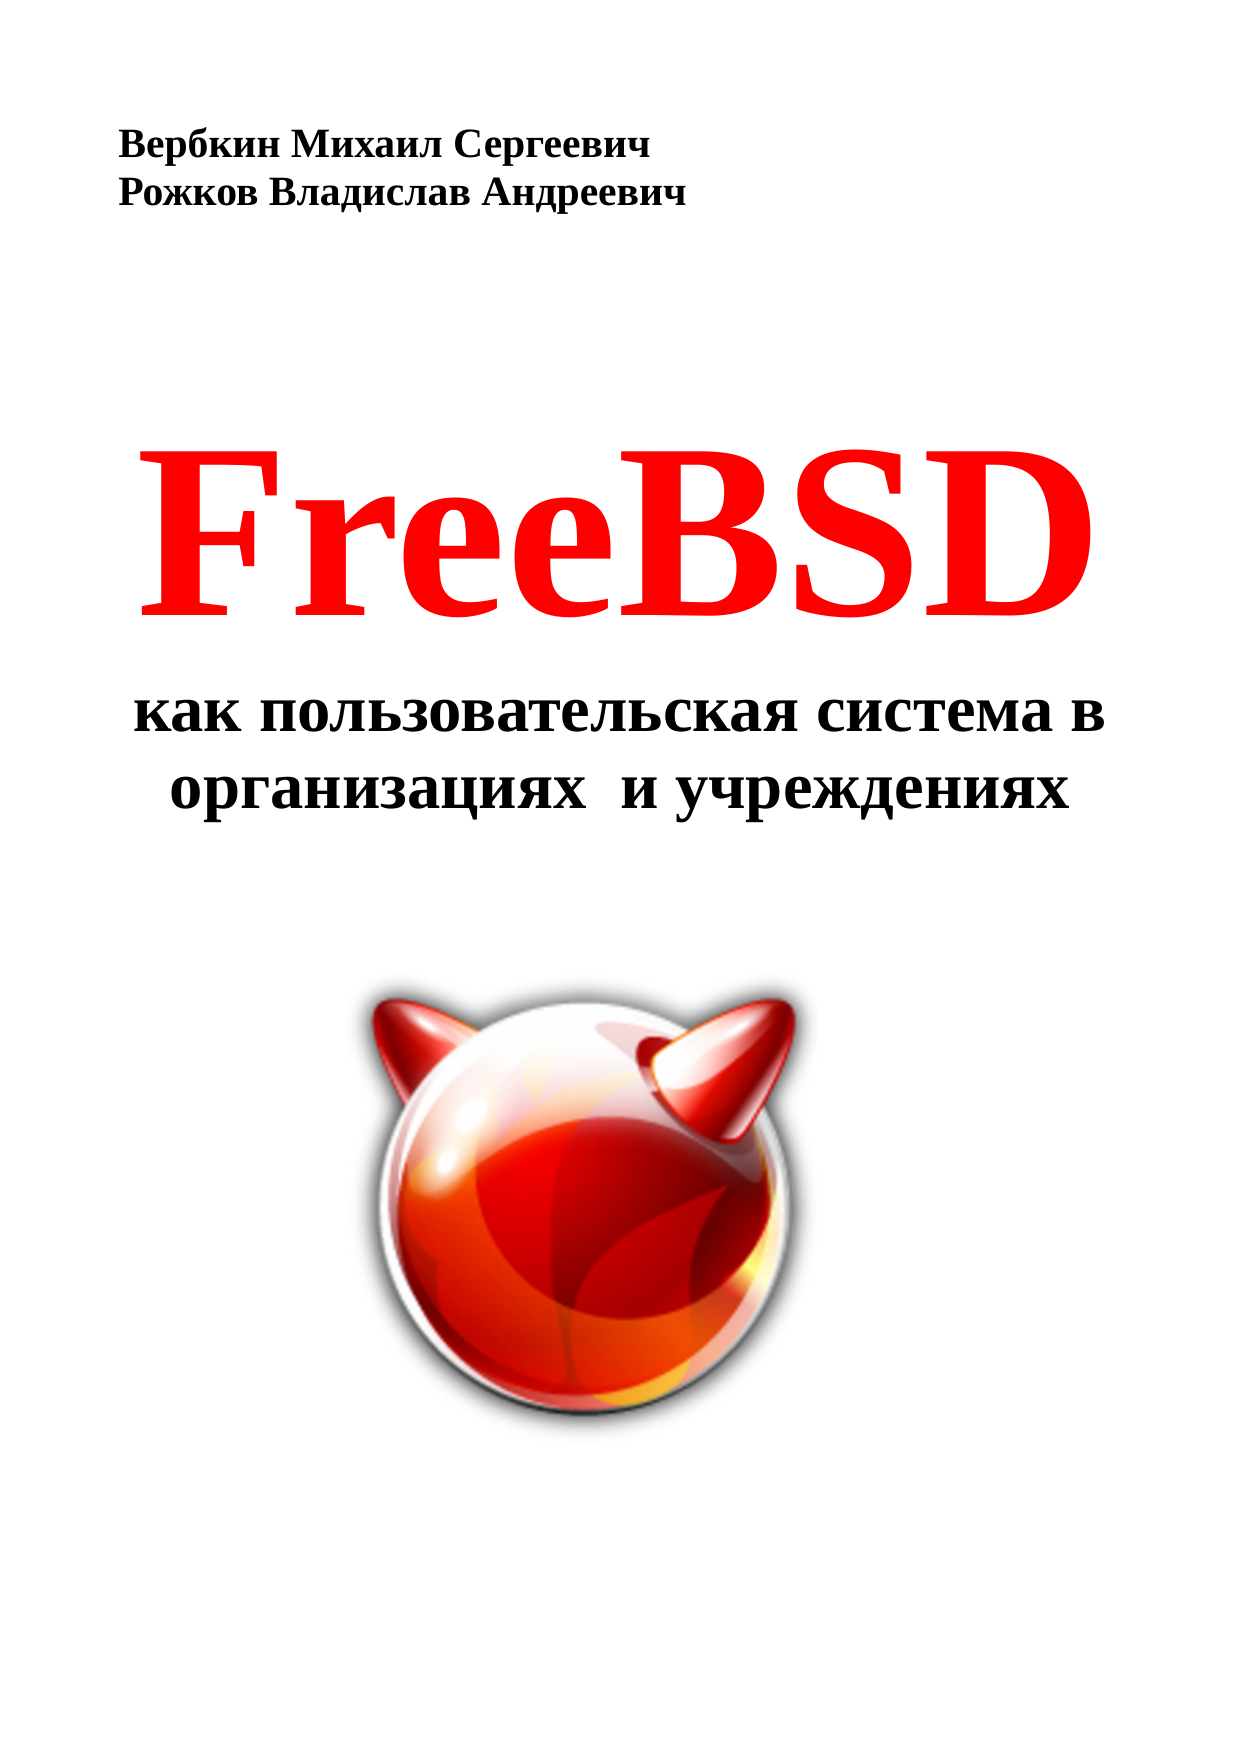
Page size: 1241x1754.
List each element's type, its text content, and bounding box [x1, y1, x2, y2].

text Вербкин Михаил Сергеевич [118, 118, 1122, 166]
text FreeBSD [118, 382, 1122, 669]
text Рожков Владислав Андреевич [118, 166, 1122, 214]
picture [342, 969, 832, 1450]
text как пользовательская система в организациях и учреждениях [118, 669, 1122, 822]
